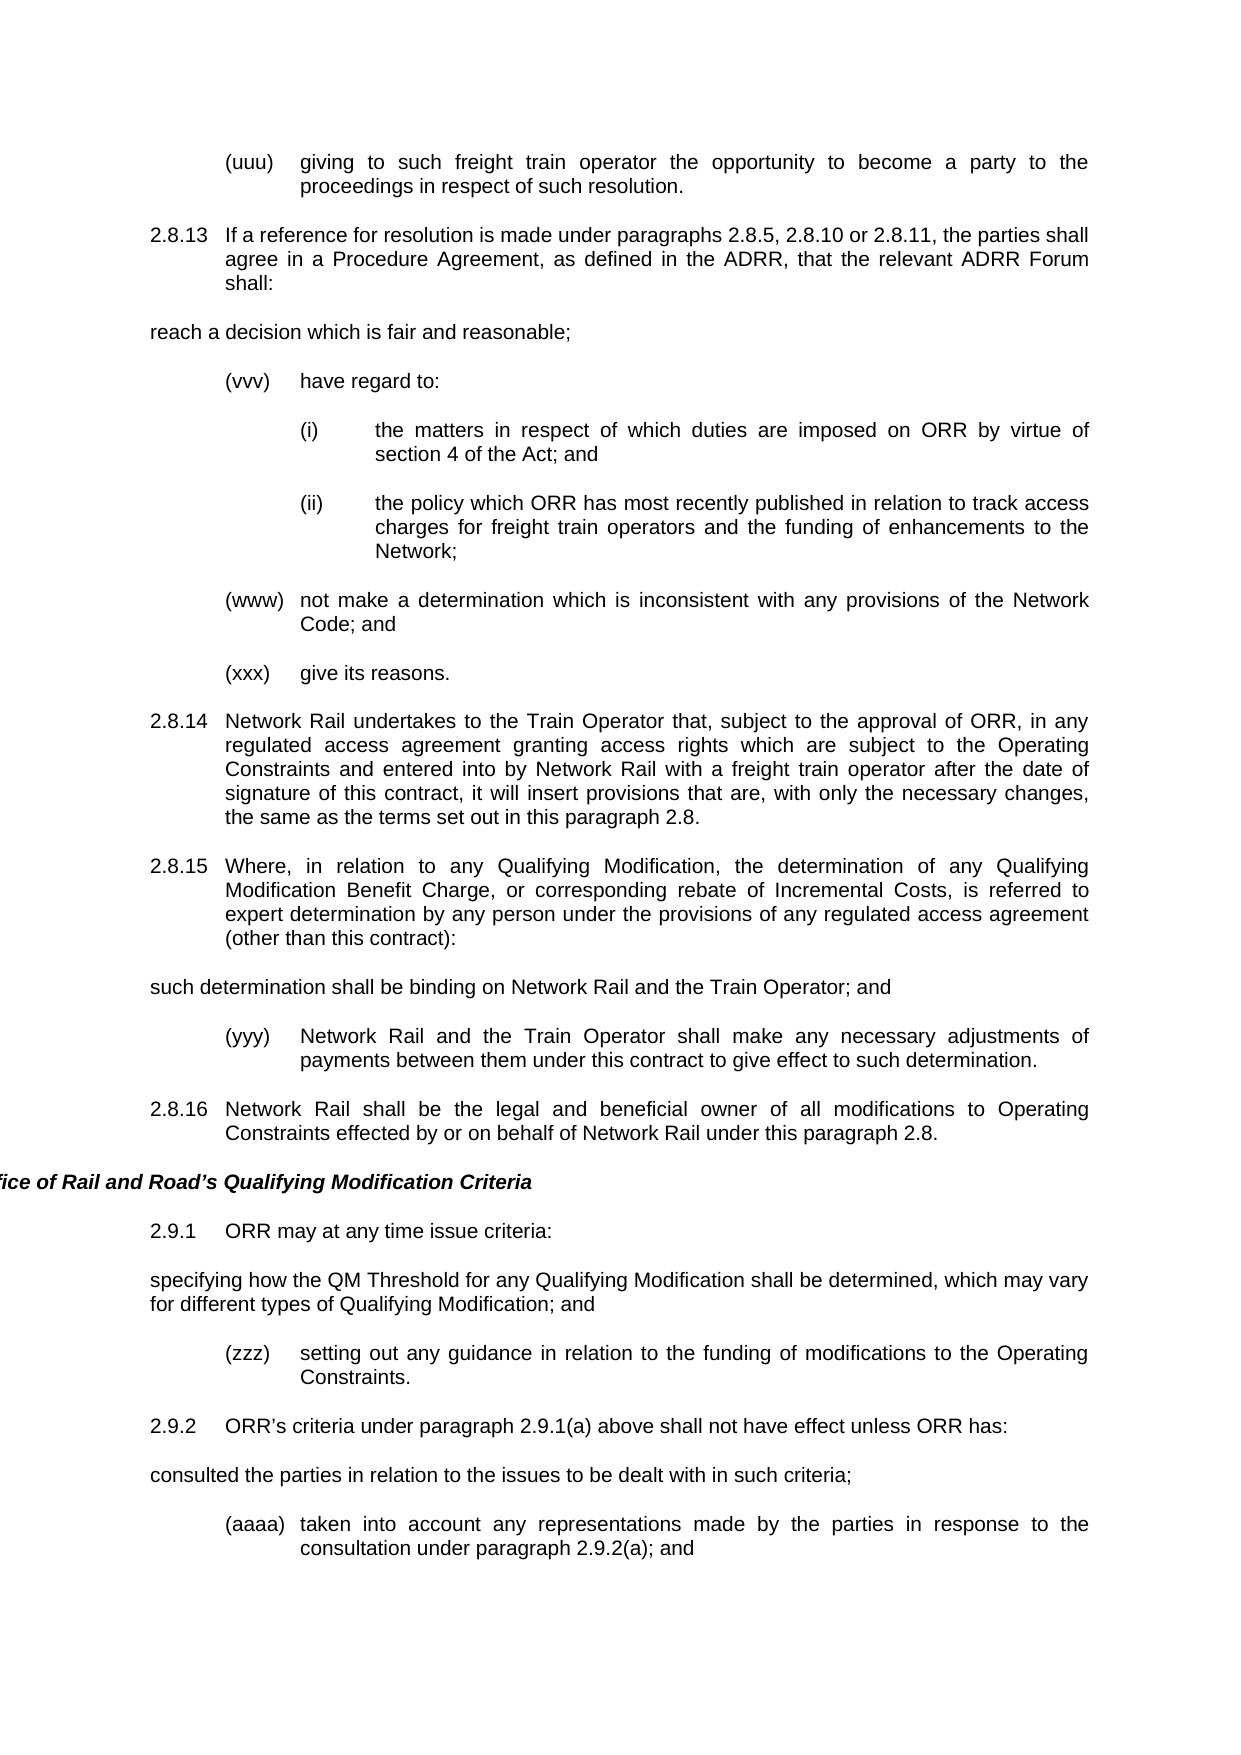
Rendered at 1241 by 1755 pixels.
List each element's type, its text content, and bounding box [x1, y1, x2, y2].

list If a reference for resolution is made under paragraphs 2.8.5, 2.8.10 or 2.8.11, the parties shall agree in a Procedure Agreement, as defined in the ADRR, that the relevant ADRR Forum shall: [150, 223, 1090, 295]
subtitle Network Rail and the Train Operator shall make any necessary adjustments of payments between them under this contract to give effect to such determination. [225, 1024, 1090, 1072]
subtitle have regard to: [225, 369, 1090, 393]
subtitle the matters in respect of which duties are imposed on ORR by virtue of section 4 of the Act; and [300, 418, 1090, 466]
subtitle reach a decision which is fair and reasonable; [150, 320, 1090, 344]
list Network Rail shall be the legal and beneficial owner of all modifications to Operating Constraints effected by or on behalf of Network Rail under this paragraph 2.8. [150, 1097, 1090, 1145]
subtitle specifying how the QM Threshold for any Qualifying Modification shall be determined, which may vary for different types of Qualifying Modification; and [150, 1268, 1090, 1316]
list ORR’s criteria under paragraph 2.9.1(a) above shall not have effect unless ORR has: [150, 1413, 1090, 1437]
subtitle giving to such freight train operator the opportunity to become a party to the proceedings in respect of such resolution. [225, 150, 1090, 198]
list Office of Rail and Road’s Qualifying Modification Criteria [0, 1170, 1090, 1194]
list Network Rail undertakes to the Train Operator that, subject to the approval of ORR, in any regulated access agreement granting access rights which are subject to the Operating Constraints and entered into by Network Rail with a freight train operator after the date of signature of this contract, it will insert provisions that are, with only the necessary changes, the same as the terms set out in this paragraph 2.8. [150, 709, 1090, 829]
subtitle taken into account any representations made by the parties in response to the consultation under paragraph 2.9.2(a); and [225, 1511, 1090, 1559]
subtitle give its reasons. [225, 660, 1090, 684]
subtitle consulted the parties in relation to the issues to be dealt with in such criteria; [150, 1462, 1090, 1486]
subtitle the policy which ORR has most recently published in relation to track access charges for freight train operators and the funding of enhancements to the Network; [300, 491, 1090, 562]
list Where, in relation to any Qualifying Modification, the determination of any Qualifying Modification Benefit Charge, or corresponding rebate of Incremental Costs, is referred to expert determination by any person under the provisions of any regulated access agreement (other than this contract): [150, 854, 1090, 950]
subtitle such determination shall be binding on Network Rail and the Train Operator; and [150, 975, 1090, 999]
list ORR may at any time issue criteria: [150, 1219, 1090, 1243]
subtitle not make a determination which is inconsistent with any provisions of the Network Code; and [225, 587, 1090, 635]
subtitle setting out any guidance in relation to the funding of modifications to the Operating Constraints. [225, 1341, 1090, 1388]
